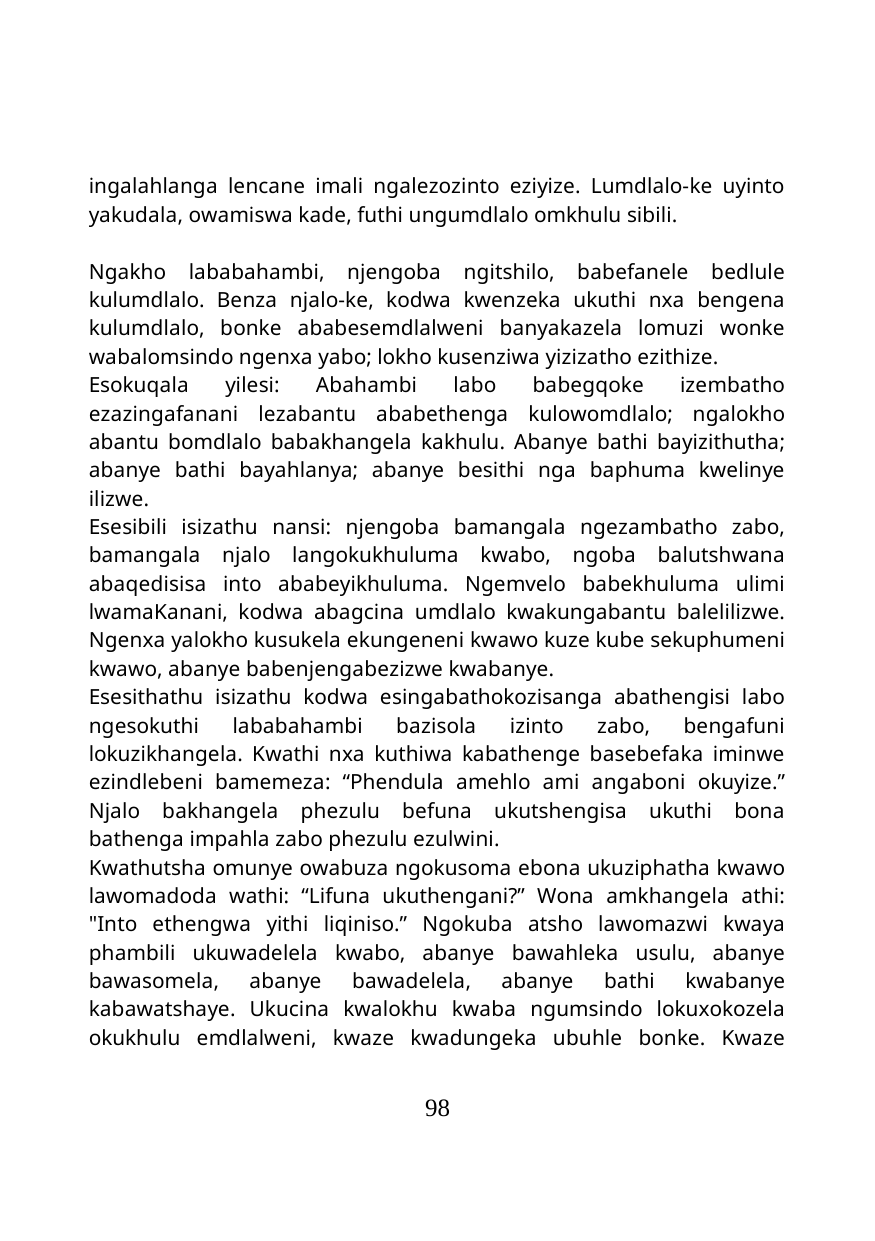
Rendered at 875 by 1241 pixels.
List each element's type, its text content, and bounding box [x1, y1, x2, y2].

text Esesithathu isizathu kodwa esingabathokozisanga abathengisi labo ngesokuthi lababahambi bazisola izinto zabo, bengafuni lokuzikhangela. Kwathi nxa kuthiwa kabathenge basebefaka iminwe ezindlebeni bamemeza: “Phendula amehlo ami angaboni okuyize.” Njalo bakhangela phezulu befuna ukutshengisa ukuthi bona bathenga impahla zabo phezulu ezulwini. [88, 682, 786, 852]
text Kwathutsha omunye owabuza ngokusoma ebona ukuziphatha kwawo lawomadoda wathi: “Lifuna ukuthengani?” Wona amkhangela athi: "Into ethengwa yithi liqiniso.” Ngokuba atsho lawomazwi kwaya phambili ukuwadelela kwabo, abanye bawahleka usulu, abanye bawasomela, abanye bawadelela, abanye bathi kwabanye kabawatshaye. Ukucina kwalokhu kwaba ngumsindo lokuxokozela okukhulu emdlalweni, kwaze kwadungeka ubuhle bonke. Kwaze [88, 852, 786, 1051]
text Esokuqala yilesi: Abahambi labo babegqoke izembatho ezazingafanani lezabantu ababethenga kulowomdlalo; ngalokho abantu bomdlalo babakhangela kakhulu. Abanye bathi bayizithutha; abanye bathi bayahlanya; abanye besithi nga baphuma kwelinye ilizwe. [88, 370, 786, 512]
text Esesibili isizathu nansi: njengoba bamangala ngezambatho zabo, bamangala njalo langokukhuluma kwabo, ngoba balutshwana abaqedisisa into ababeyikhuluma. Ngemvelo babekhuluma ulimi lwamaKanani, kodwa abagcina umdlalo kwakungabantu balelilizwe. Ngenxa yalokho kusukela ekungeneni kwawo kuze kube sekuphumeni kwawo, abanye babenjengabezizwe kwabanye. [88, 512, 786, 682]
text Ngakho lababahambi, njengoba ngitshilo, babefanele bedlule kulumdlalo. Benza njalo-ke, kodwa kwenzeka ukuthi nxa bengena kulumdlalo, bonke ababesemdlalweni banyakazela lomuzi wonke wabalomsindo ngenxa yabo; lokho kusenziwa yizizatho ezithize. [88, 257, 786, 370]
text ingalahlanga lencane imali ngalezozinto eziyize. Lumdlalo-ke uyinto yakudala, owamiswa kade, futhi ungumdlalo omkhulu sibili. [88, 171, 786, 228]
